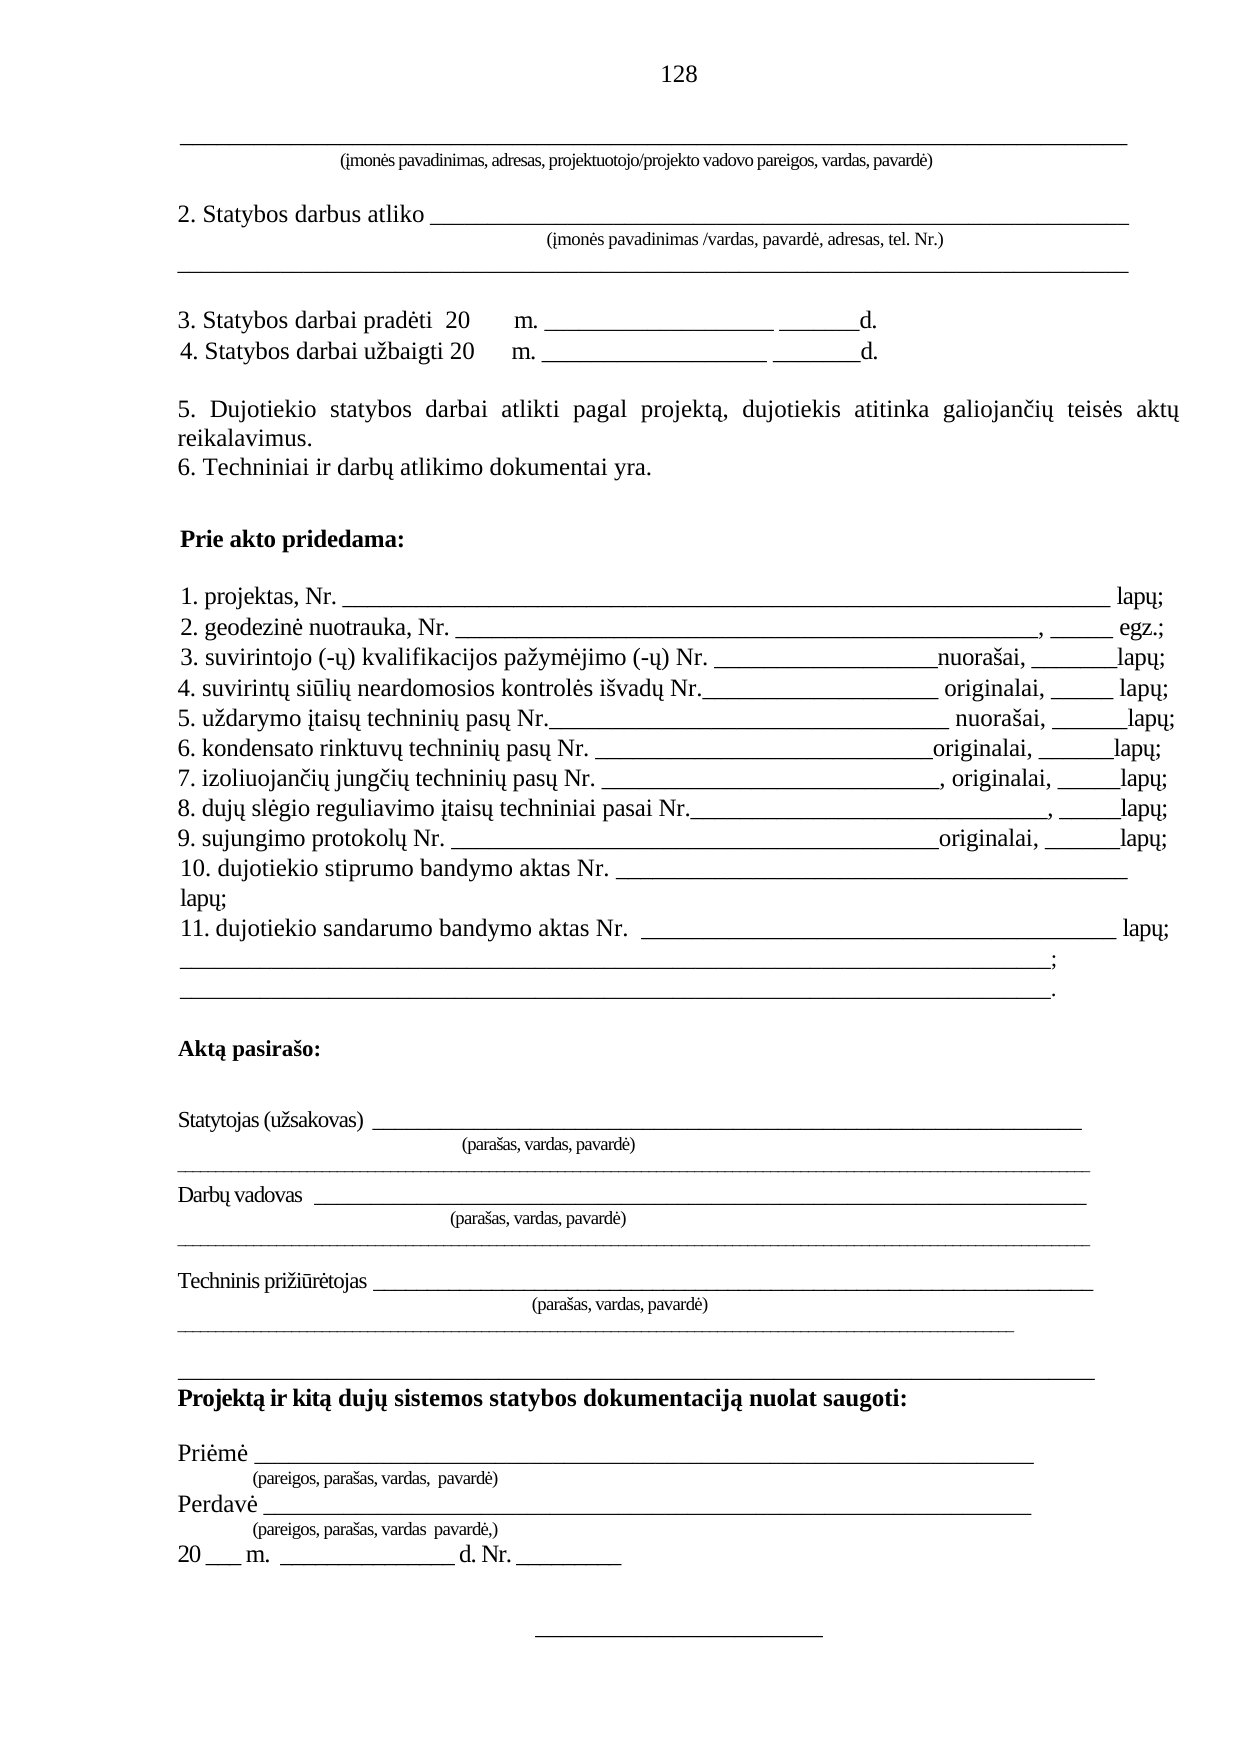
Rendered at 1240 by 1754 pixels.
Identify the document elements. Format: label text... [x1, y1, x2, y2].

text Statytojas (užsakovas) _______________________________________________________________ [178, 1106, 1181, 1133]
text Perdavė ___________________________________________________________________ [177, 1489, 1181, 1517]
text Projektą ir kitą dujų sistemos statybos dokumentaciją nuolat saugoti: [177, 1383, 1181, 1412]
text ________________________________________________________________________________________________________________________ [177, 1154, 1181, 1173]
text 9. sujungimo protokolų Nr. _______________________________________originalai, ______lapų; [177, 822, 1181, 852]
text 5. Dujotiekio statybos darbai atlikti pagal projektą, dujotiekis atitinka galiojančių teisės aktų reikalavimus. [177, 394, 1181, 452]
text 6. Techniniai ir darbų atlikimo dokumentai yra. [177, 452, 1181, 480]
text Techninis prižiūrėtojas ___________________________________________________________________ [177, 1267, 1181, 1293]
text ________________________________________________________________________________________________________________________ [177, 1229, 1181, 1248]
text ________________________________________________________________________________ [178, 1353, 1181, 1383]
text Darbų vadovas ____________________________________________________________________ [177, 1181, 1181, 1207]
text 2. geodezinė nuotrauka, Nr. _______________________________________________, _____ egz.; [180, 611, 1181, 641]
text Aktą pasirašo: [178, 1032, 1181, 1062]
text 8. dujų slėgio reguliavimo įtaisų techniniai pasai Nr._____________________________, _____lapų; [177, 792, 1181, 822]
text 7. izoliuojančių jungčių techninių pasų Nr. ___________________________, originalai, _____lapų; [177, 762, 1181, 792]
text (pareigos, parašas, vardas, pavardė) [177, 1467, 1181, 1489]
text 2. Statybos darbus atliko _____________________________________________________________ [177, 199, 1181, 228]
text (įmonės pavadinimas, adresas, projektuotojo/projekto vadovo pareigos, vardas, pavardė) [331, 149, 1181, 170]
text 4. Statybos darbai užbaigti 20 m. __________________ _______d. [180, 335, 1181, 365]
text Prie akto pridedama: [180, 523, 1181, 554]
text 3. suvirintojo (-ų) kvalifikacijos pažymėjimo (-ų) Nr. __________________nuorašai, _______lapų; [180, 641, 1181, 672]
text ______________________________________________________________________________________________________________ [177, 1315, 1181, 1334]
text (parašas, vardas, pavardė) [177, 1293, 1181, 1315]
text 4. suvirintų siūlių neardomosios kontrolės išvadų Nr.___________________ originalai, _____ lapų; [177, 672, 1181, 702]
text (pareigos, parašas, vardas pavardė,) [177, 1517, 1181, 1539]
text (įmonės pavadinimas /vardas, pavardė, adresas, tel. Nr.) [504, 228, 1181, 249]
text _______________________ [177, 1611, 1181, 1639]
text 10. dujotiekio stiprumo bandymo aktas Nr. _________________________________________ lapų; [180, 852, 1181, 912]
text ____________________________________________________________________________; [180, 942, 1181, 972]
text 5. uždarymo įtaisų techninių pasų Nr.________________________________ nuorašai, ______lapų; [177, 702, 1181, 732]
text 3. Statybos darbai pradėti 20 m. ____________________ _______d. [177, 304, 1181, 335]
text Priėmė ____________________________________________________________________ [177, 1438, 1181, 1467]
text 20 ___ m. _______________ d. Nr. _________ [177, 1539, 1181, 1568]
text 6. kondensato rinktuvų techninių pasų Nr. ___________________________originalai, ______lapų; [177, 732, 1181, 762]
text 11. dujotiekio sandarumo bandymo aktas Nr. ______________________________________ lapų; [180, 912, 1181, 942]
text ___________________________________________________________________________________ [177, 249, 1181, 276]
text _____________________________________________________________________________ [180, 118, 1181, 149]
text ____________________________________________________________________________. [180, 972, 1181, 1002]
text (parašas, vardas, pavardė) [462, 1133, 1181, 1154]
text (parašas, vardas, pavardė) [450, 1207, 1181, 1229]
text 1. projektas, Nr. ______________________________________________________________ lapų; [180, 580, 1181, 611]
